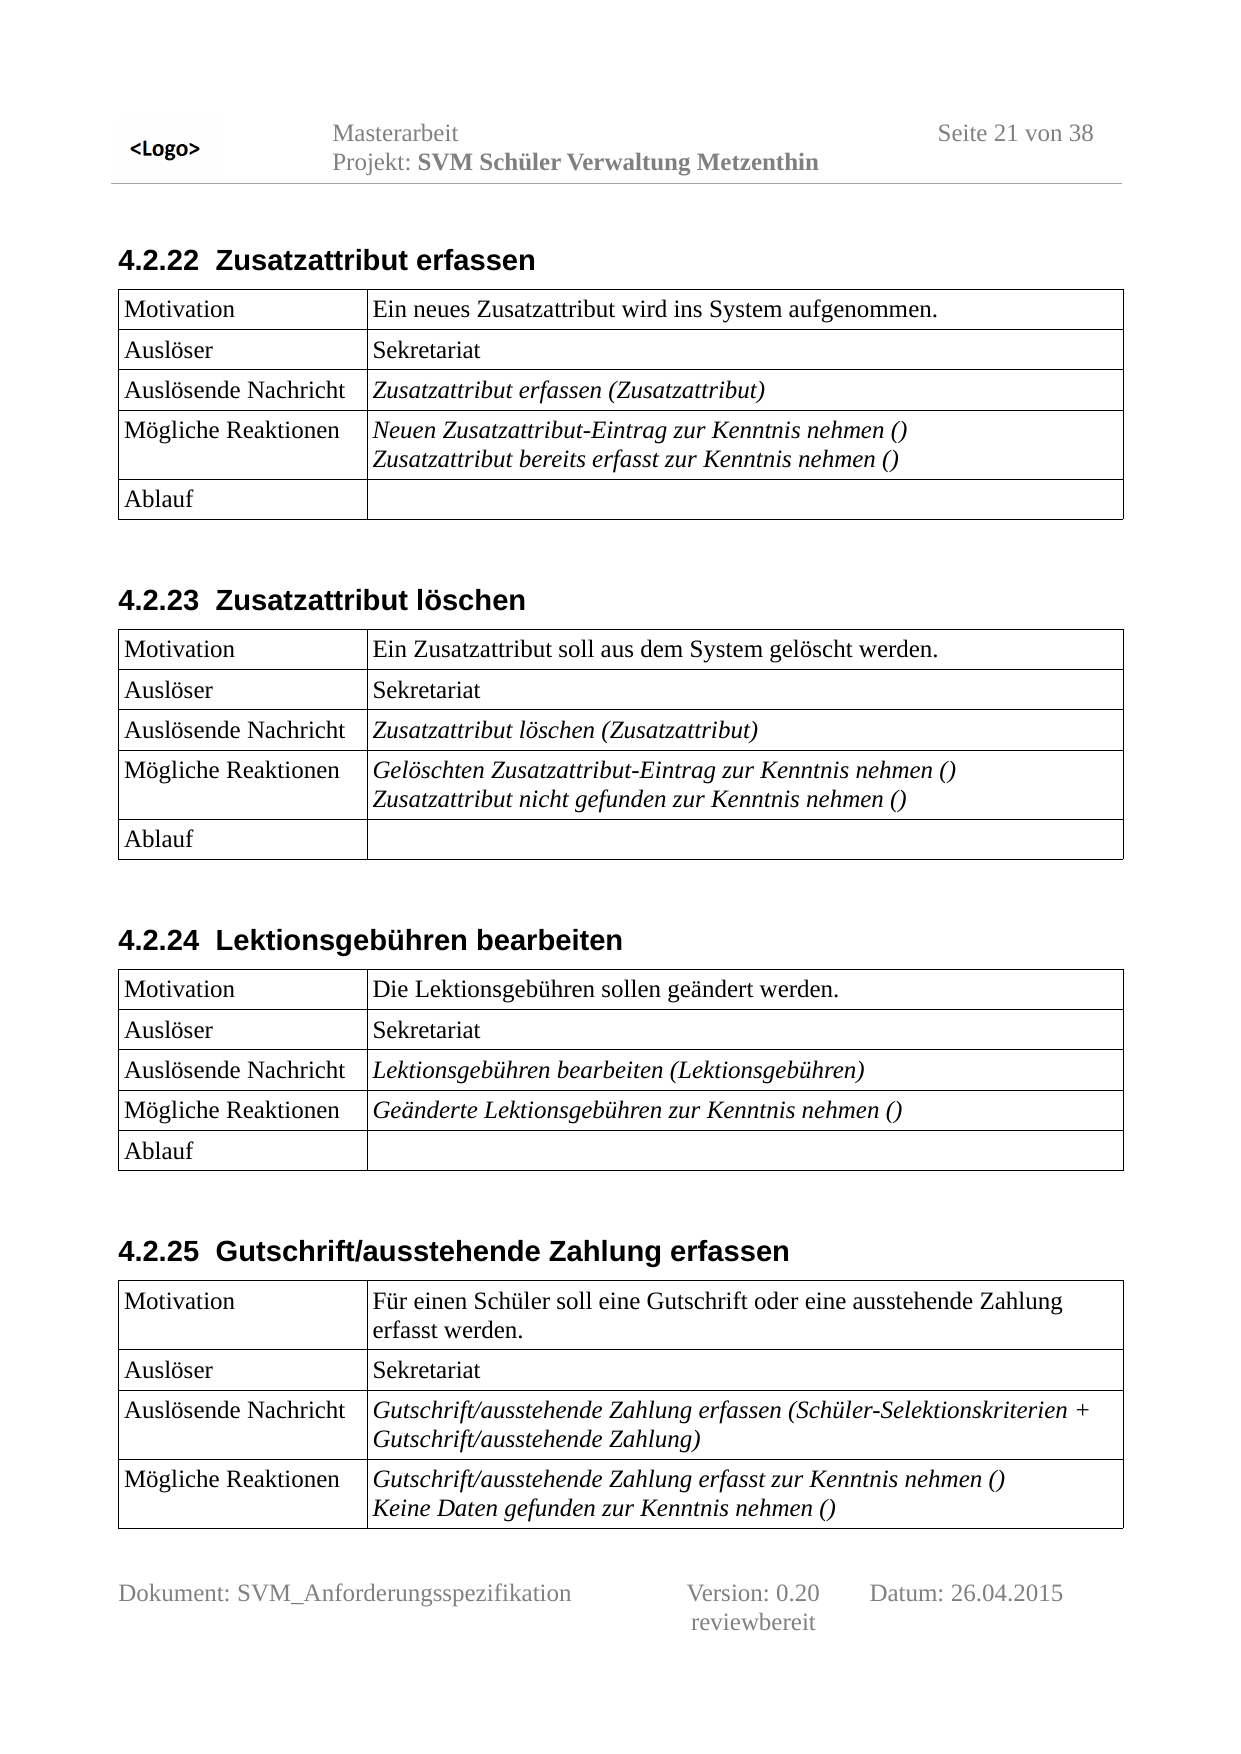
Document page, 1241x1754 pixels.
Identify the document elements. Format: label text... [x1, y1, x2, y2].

table_cell Gelöschten Zusatzattribut-Eintrag zur Kenntnis nehmen () Zusatzattribut nicht gefunden zur Kenntnis nehmen () [368, 751, 1123, 819]
table_cell Auslöser [119, 670, 367, 709]
table_cell Gutschrift/ausstehende Zahlung erfasst zur Kenntnis nehmen () Keine Daten gefunden zur Kenntnis nehmen () [368, 1460, 1123, 1528]
picture [118, 118, 224, 183]
table_cell Ablauf [119, 480, 367, 519]
table_header Motivation [119, 290, 367, 329]
subtitle Zusatzattribut löschen [118, 583, 1122, 616]
table_header Motivation [119, 970, 367, 1009]
table_header Motivation [119, 630, 367, 669]
table_cell [368, 480, 1123, 519]
table_cell Auslöser [119, 1010, 367, 1049]
table_cell Mögliche Reaktionen [119, 411, 367, 478]
table_cell Sekretariat [368, 1010, 1123, 1049]
table_header Motivation [119, 1281, 367, 1349]
table_cell Auslöser [119, 330, 367, 369]
table_cell [368, 1131, 1123, 1170]
table_cell Geänderte Lektionsgebühren zur Kenntnis nehmen () [368, 1091, 1123, 1130]
table_cell Sekretariat [368, 670, 1123, 709]
subtitle Zusatzattribut erfassen [118, 242, 1122, 276]
table_cell Gutschrift/ausstehende Zahlung erfassen (Schüler-Selektionskriterien + Gutschrift/ausstehende Zahlung) [368, 1391, 1123, 1458]
table_header Die Lektionsgebühren sollen geändert werden. [368, 970, 1123, 1009]
table_cell Ablauf [119, 1131, 367, 1170]
table_cell Neuen Zusatzattribut-Eintrag zur Kenntnis nehmen () Zusatzattribut bereits erfasst zur Kenntnis nehmen () [368, 411, 1123, 478]
table_cell Auslösende Nachricht [119, 710, 367, 749]
table_cell Lektionsgebühren bearbeiten (Lektionsgebühren) [368, 1050, 1123, 1090]
table_cell Sekretariat [368, 330, 1123, 369]
table_cell Auslösende Nachricht [119, 1050, 367, 1090]
table_header Ein neues Zusatzattribut wird ins System aufgenommen. [368, 290, 1123, 329]
table_cell Zusatzattribut erfassen (Zusatzattribut) [368, 370, 1123, 409]
table_cell Mögliche Reaktionen [119, 1091, 367, 1130]
table_cell Mögliche Reaktionen [119, 751, 367, 819]
table_cell Auslösende Nachricht [119, 1391, 367, 1458]
table_header Für einen Schüler soll eine Gutschrift oder eine ausstehende Zahlung erfasst werden. [368, 1281, 1123, 1349]
subtitle Gutschrift/ausstehende Zahlung erfassen [118, 1234, 1122, 1268]
table_cell Auslöser [119, 1350, 367, 1389]
table_cell Zusatzattribut löschen (Zusatzattribut) [368, 710, 1123, 749]
table_cell Auslösende Nachricht [119, 370, 367, 409]
table_cell Sekretariat [368, 1350, 1123, 1389]
subtitle Lektionsgebühren bearbeiten [118, 923, 1122, 956]
table_cell Ablauf [119, 820, 367, 859]
table_header Ein Zusatzattribut soll aus dem System gelöscht werden. [368, 630, 1123, 669]
table_cell Mögliche Reaktionen [119, 1460, 367, 1528]
table_cell [368, 820, 1123, 859]
